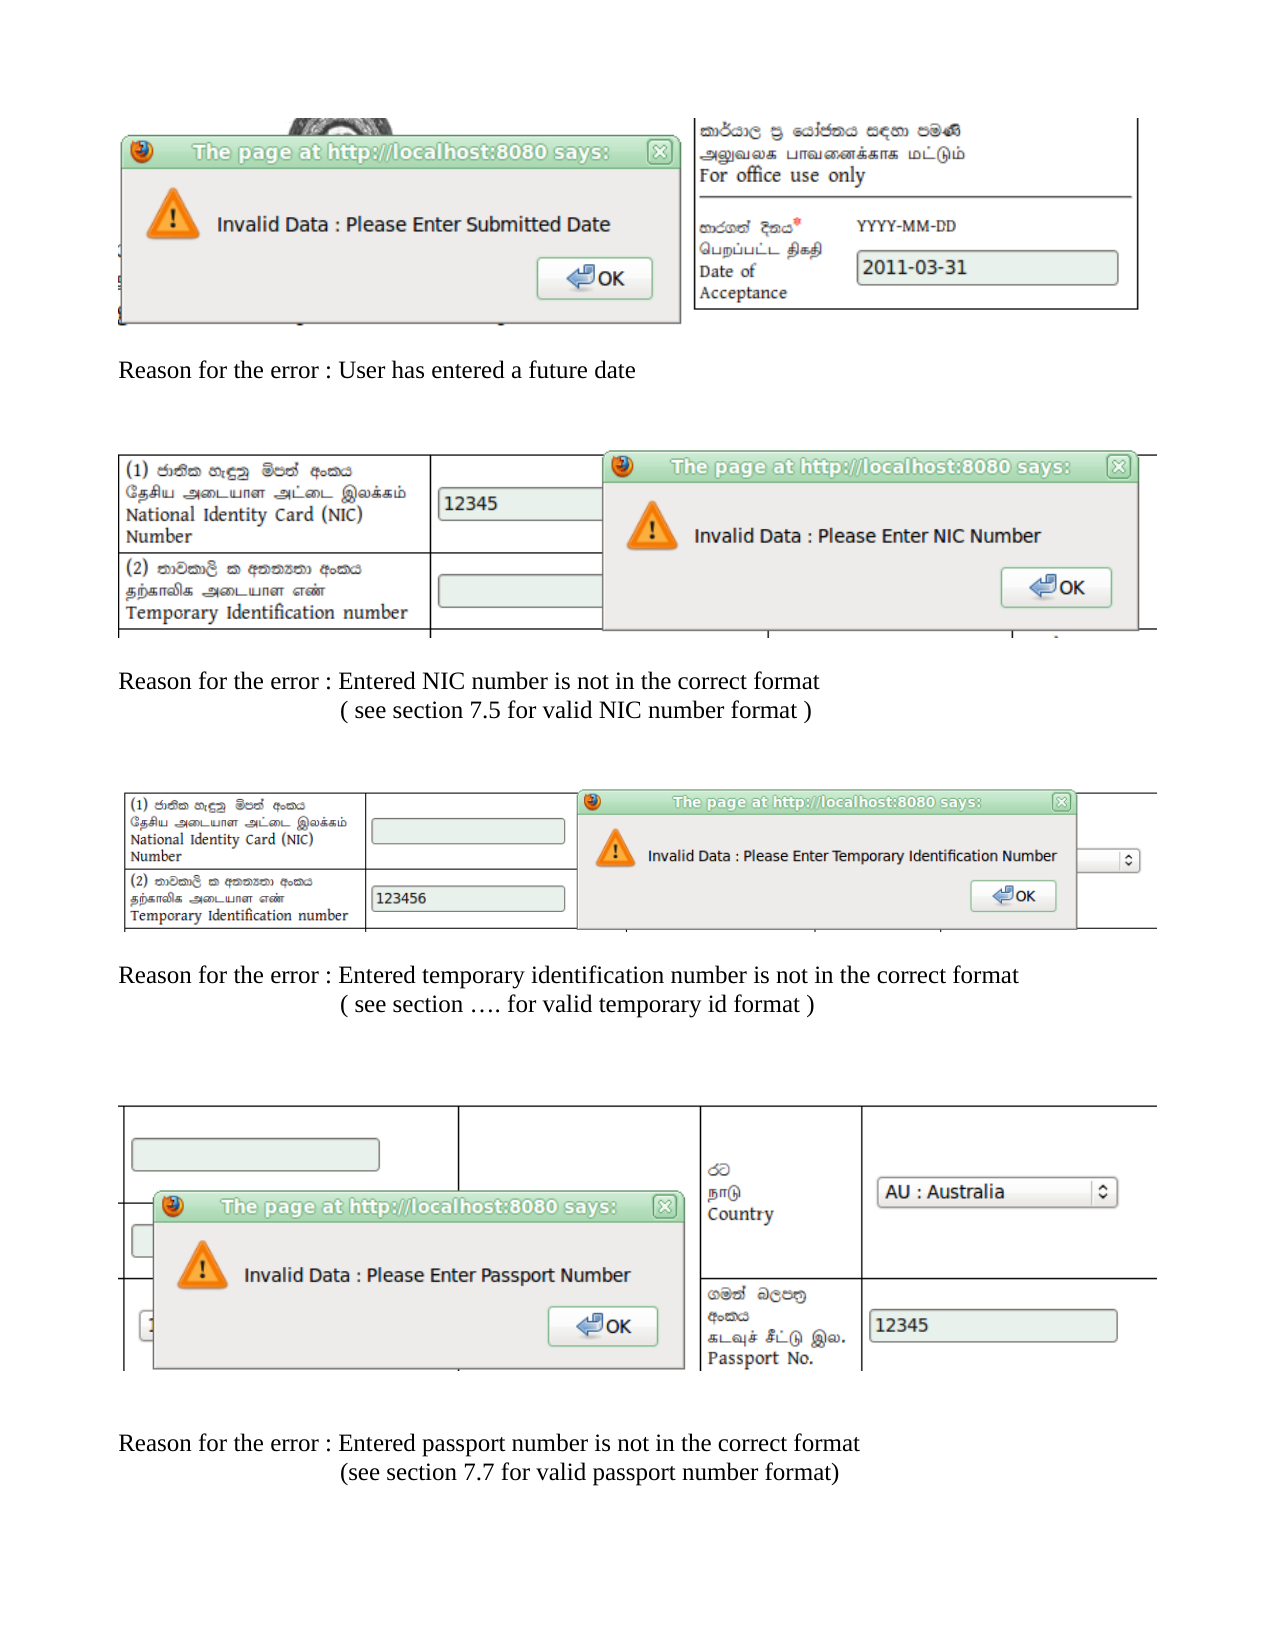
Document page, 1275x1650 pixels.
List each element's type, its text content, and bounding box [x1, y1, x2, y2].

text Reason for the error : Entered passport number is not in the correct format [118, 1428, 1157, 1457]
text Reason for the error : Entered NIC number is not in the correct format [118, 666, 1157, 695]
text (see section 7.7 for valid passport number format) [118, 1457, 1157, 1486]
picture [118, 781, 1157, 932]
picture [118, 118, 1157, 327]
picture [118, 1103, 1157, 1371]
picture [118, 441, 1157, 638]
text Reason for the error : Entered temporary identification number is not in the correct format [118, 960, 1157, 989]
text ( see section 7.5 for valid NIC number format ) [118, 695, 1157, 724]
text ( see section …. for valid temporary id format ) [118, 989, 1157, 1017]
text Reason for the error : User has entered a future date [118, 355, 1157, 384]
